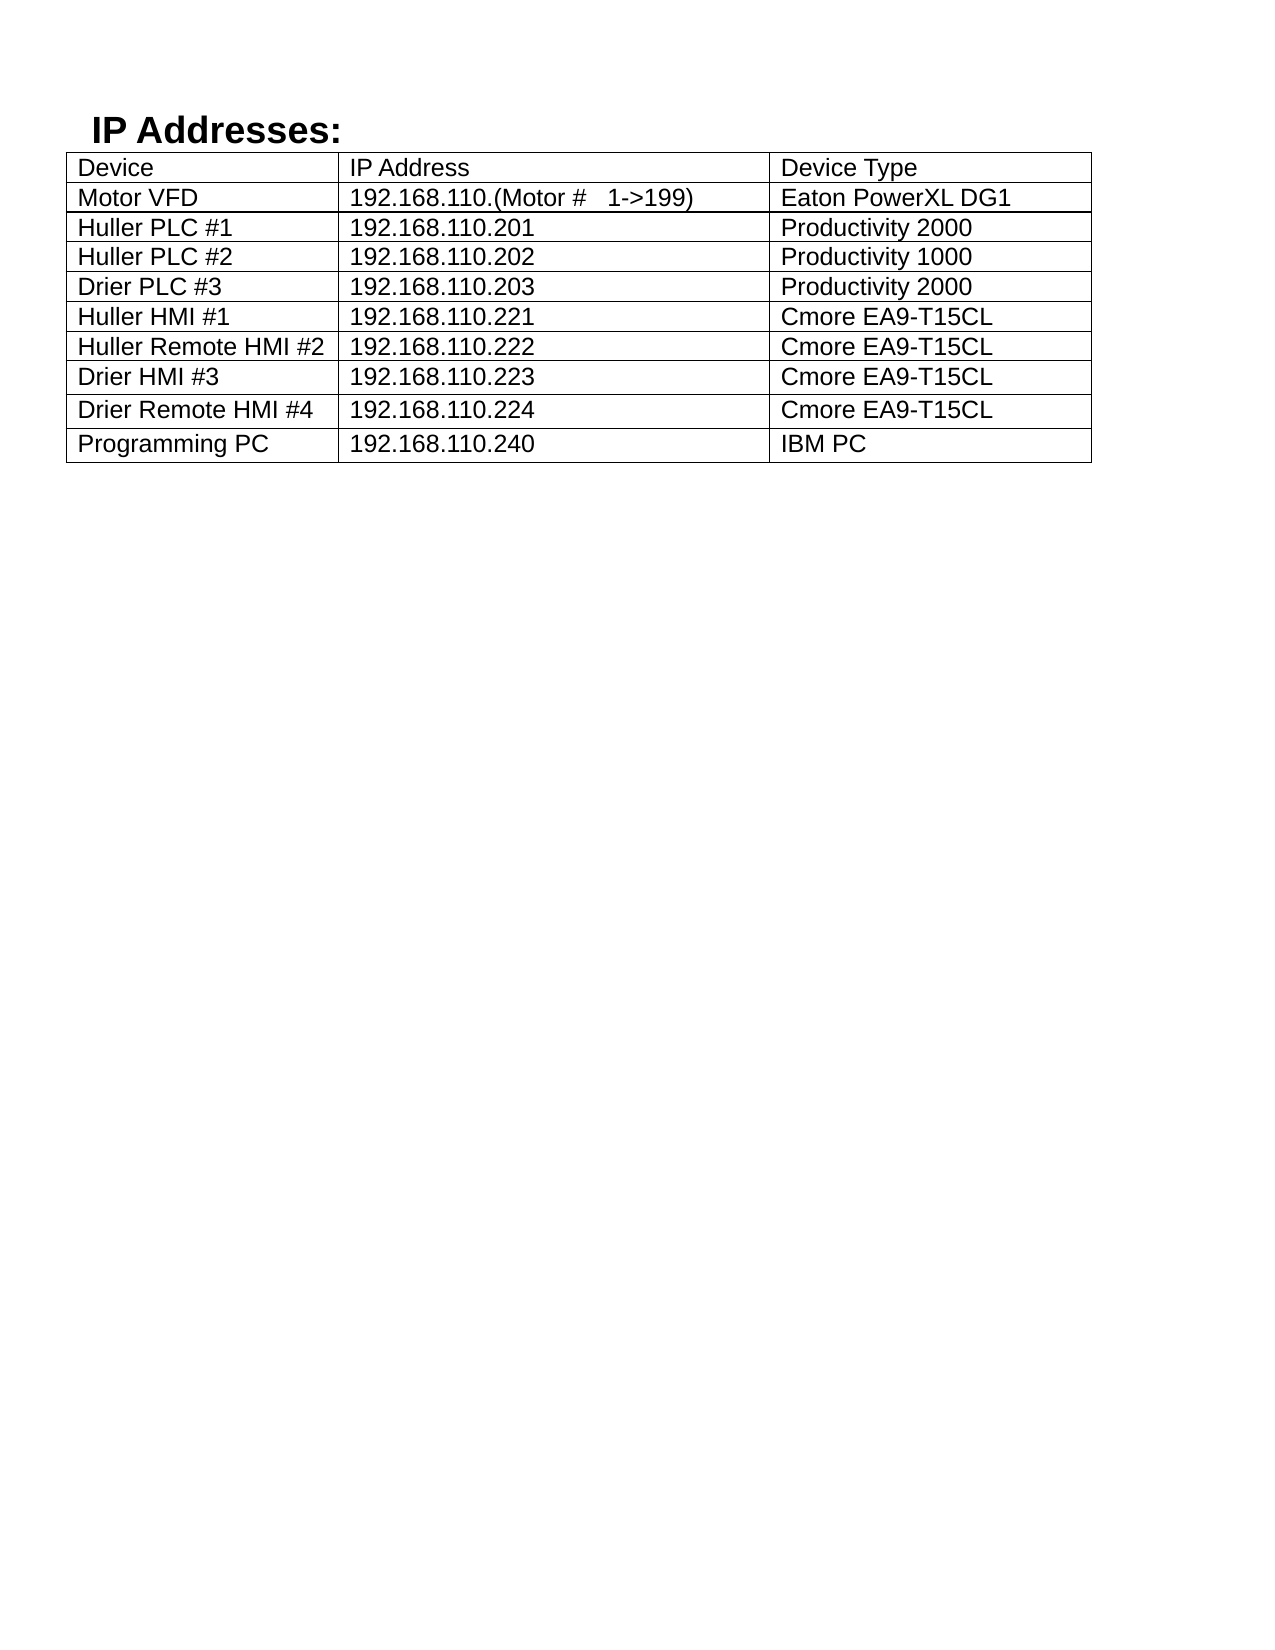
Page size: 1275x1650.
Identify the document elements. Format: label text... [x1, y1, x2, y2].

table_cell Huller PLC #2 [67, 242, 338, 271]
table_cell Drier PLC #3 [67, 272, 338, 301]
table_cell Eaton PowerXL DG1 [770, 183, 1091, 211]
table_cell 192.168.110.201 [339, 213, 769, 241]
table_cell 192.168.110.202 [339, 242, 769, 271]
table_header Device [67, 153, 338, 182]
table_cell Productivity 2000 [770, 272, 1091, 301]
table_header IP Address [339, 153, 769, 182]
table_cell IBM PC [770, 429, 1091, 462]
table_cell Productivity 1000 [770, 242, 1091, 271]
table_cell Productivity 2000 [770, 213, 1091, 241]
table_cell Huller Remote HMI #2 [67, 332, 338, 360]
table_cell Cmore EA9-T15CL [770, 395, 1091, 428]
table_cell 192.168.110.240 [339, 429, 769, 462]
table_cell Drier Remote HMI #4 [67, 395, 338, 428]
table_cell Huller PLC #1 [67, 213, 338, 241]
table_cell Cmore EA9-T15CL [770, 302, 1091, 331]
table_cell Cmore EA9-T15CL [770, 332, 1091, 360]
table_cell 192.168.110.203 [339, 272, 769, 301]
table_cell 192.168.110.223 [339, 361, 769, 394]
table_cell Huller HMI #1 [67, 302, 338, 331]
subtitle IP Addresses: [91, 108, 1198, 152]
table_cell Cmore EA9-T15CL [770, 361, 1091, 394]
table_cell 192.168.110.221 [339, 302, 769, 331]
table_cell 192.168.110.(Motor # 1->199) [339, 183, 769, 211]
table_cell 192.168.110.222 [339, 332, 769, 360]
table_cell 192.168.110.224 [339, 395, 769, 428]
table_header Device Type [770, 153, 1091, 182]
table_cell Programming PC [67, 429, 338, 462]
table_cell Motor VFD [67, 183, 338, 211]
table_cell Drier HMI #3 [67, 361, 338, 394]
